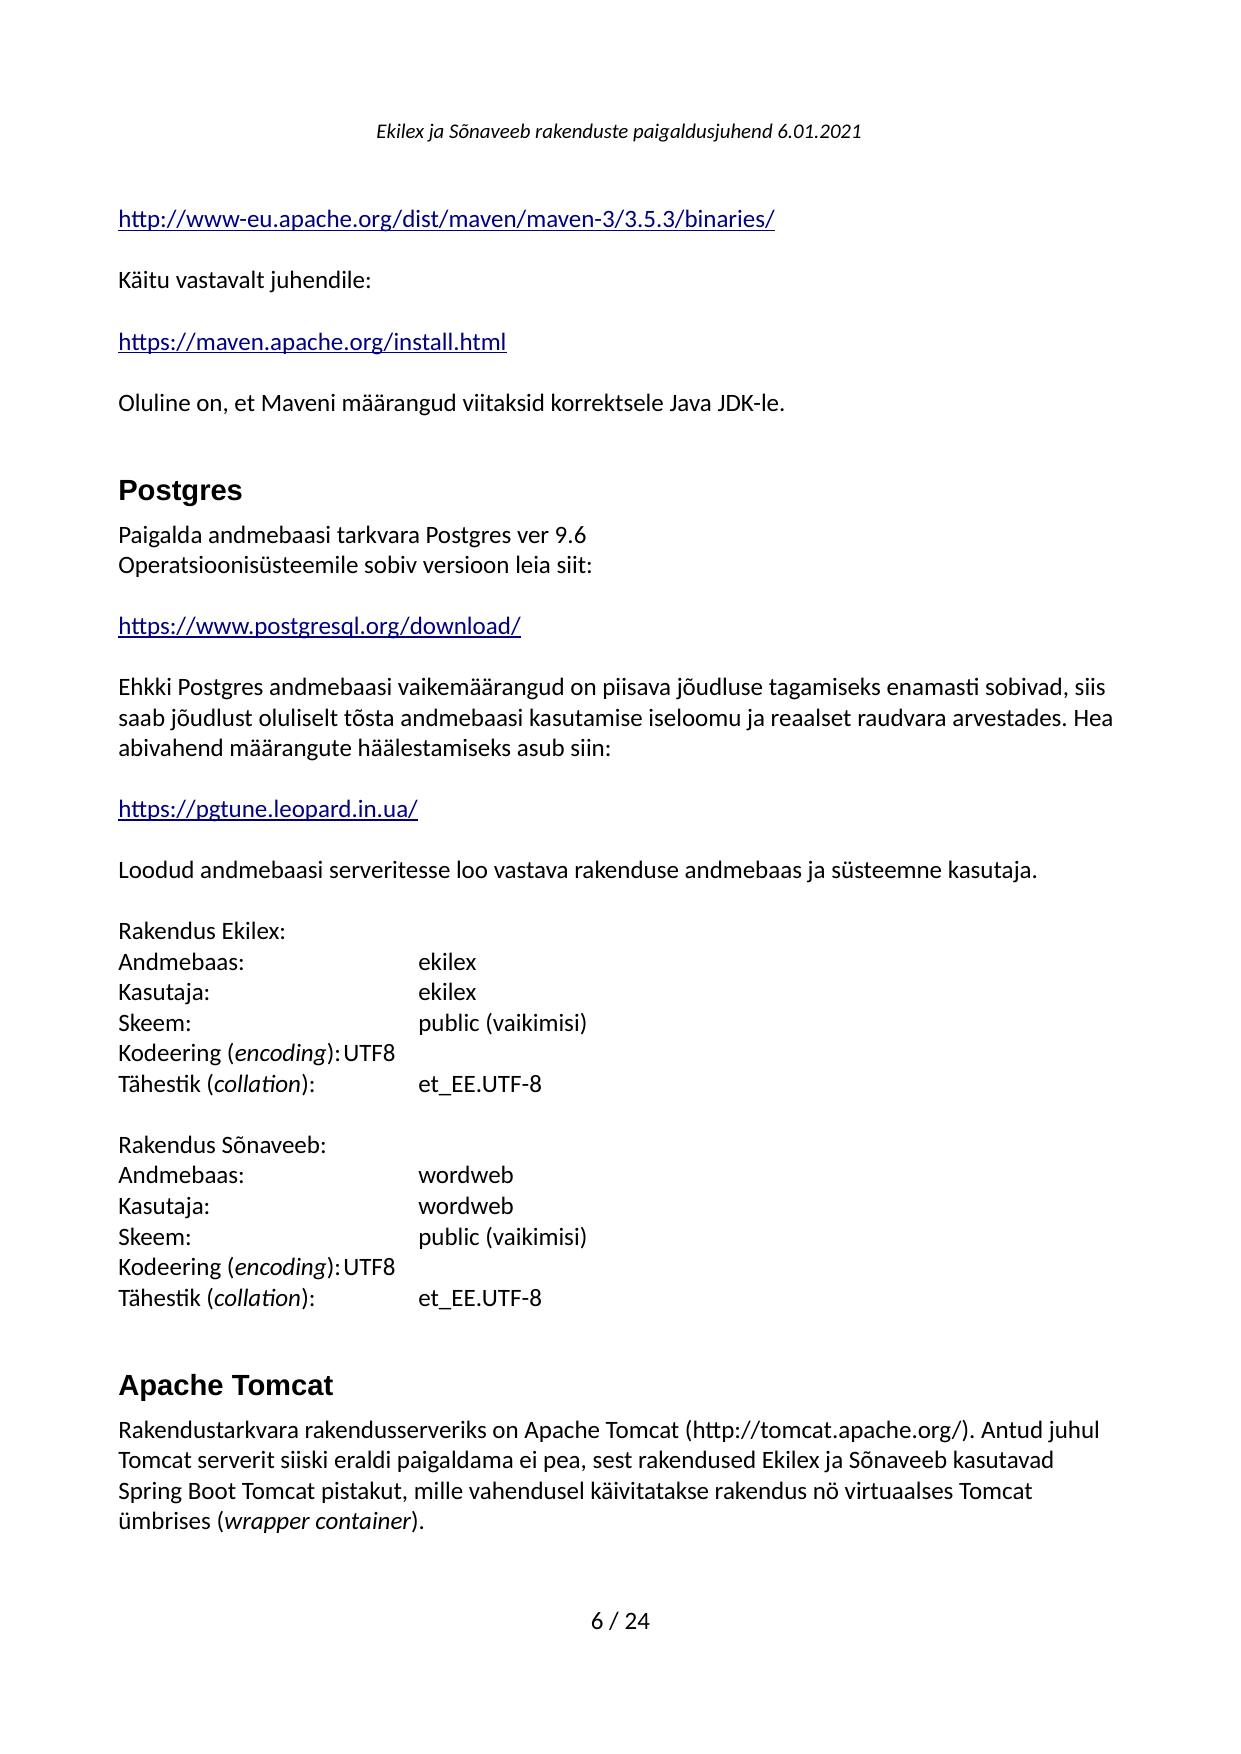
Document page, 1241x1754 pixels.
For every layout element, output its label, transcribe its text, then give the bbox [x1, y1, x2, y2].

text Oluline on, et Maveni määrangud viitaksid korrektsele Java JDK-le. [118, 387, 1122, 417]
text Skeem: public (vaikimisi) [118, 1221, 1122, 1251]
text Rakendustarkvara rakendusserveriks on Apache Tomcat (http://tomcat.apache.org/). Antud juhul Tomcat serverit siiski eraldi paigaldama ei pea, sest rakendused Ekilex ja Sõnaveeb kasutavad Spring Boot Tomcat pistakut, mille vahendusel käivitatakse rakendus nö virtuaalses Tomcat ümbrises (wrapper container). [118, 1414, 1122, 1536]
text http://www-eu.apache.org/dist/maven/maven-3/3.5.3/binaries/ [118, 203, 1122, 234]
text https://maven.apache.org/install.html [118, 326, 1122, 356]
text Kasutaja: wordweb [118, 1190, 1122, 1221]
text Kasutaja: ekilex [118, 977, 1122, 1007]
text Skeem: public (vaikimisi) [118, 1007, 1122, 1038]
text Andmebaas: wordweb [118, 1160, 1122, 1190]
text Operatsioonisüsteemile sobiv versioon leia siit: [118, 549, 1122, 580]
text Loodud andmebaasi serveritesse loo vastava rakenduse andmebaas ja süsteemne kasutaja. [118, 854, 1122, 885]
text Tähestik (collation): et_EE.UTF-8 [118, 1068, 1122, 1099]
text Kodeering (encoding): UTF8 [118, 1251, 1122, 1282]
text Tähestik (collation): et_EE.UTF-8 [118, 1282, 1122, 1312]
text Andmebaas: ekilex [118, 946, 1122, 977]
text https://pgtune.leopard.in.ua/ [118, 793, 1122, 824]
text Rakendus Ekilex: [118, 916, 1122, 946]
subtitle Postgres [118, 473, 1122, 506]
text Kodeering (encoding): UTF8 [118, 1038, 1122, 1068]
text Paigalda andmebaasi tarkvara Postgres ver 9.6 [118, 519, 1122, 549]
text Ehkki Postgres andmebaasi vaikemäärangud on piisava jõudluse tagamiseks enamasti sobivad, siis saab jõudlust oluliselt tõsta andmebaasi kasutamise iseloomu ja reaalset raudvara arvestades. Hea abivahend määrangute häälestamiseks asub siin: [118, 671, 1122, 763]
text Rakendus Sõnaveeb: [118, 1129, 1122, 1160]
subtitle Apache Tomcat [118, 1368, 1122, 1401]
text https://www.postgresql.org/download/ [118, 610, 1122, 641]
text Käitu vastavalt juhendile: [118, 264, 1122, 295]
